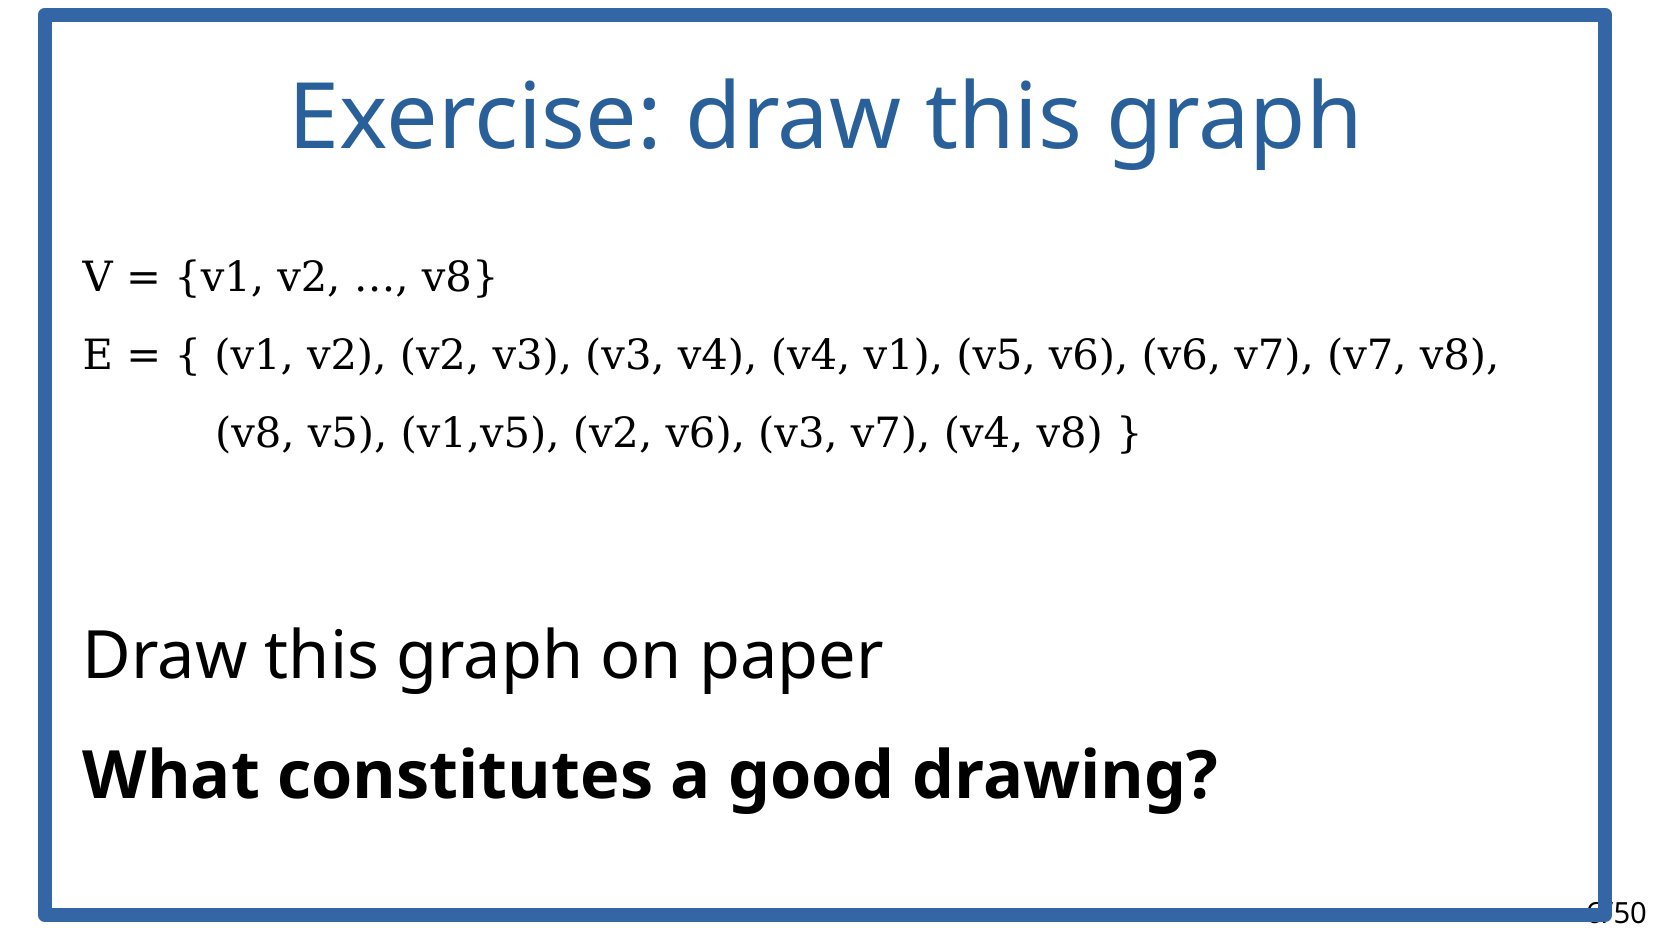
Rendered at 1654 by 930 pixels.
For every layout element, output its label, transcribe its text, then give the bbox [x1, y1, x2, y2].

title Exercise: draw this graph [82, 1, 1571, 8]
title Exercise: draw this graph [82, 22, 1571, 225]
list V = {v1, v2, …, v8} E = { (v1, v2), (v2, v3), (v3, v4), (v4, v1), (v5, v6), (v6, v7), (v7, v8), (v8, v5), (v1,v5), (v2, v6), (v3, v7), (v4, v8) } Draw this graph on paper What constitutes a good drawing? [82, 252, 1571, 871]
